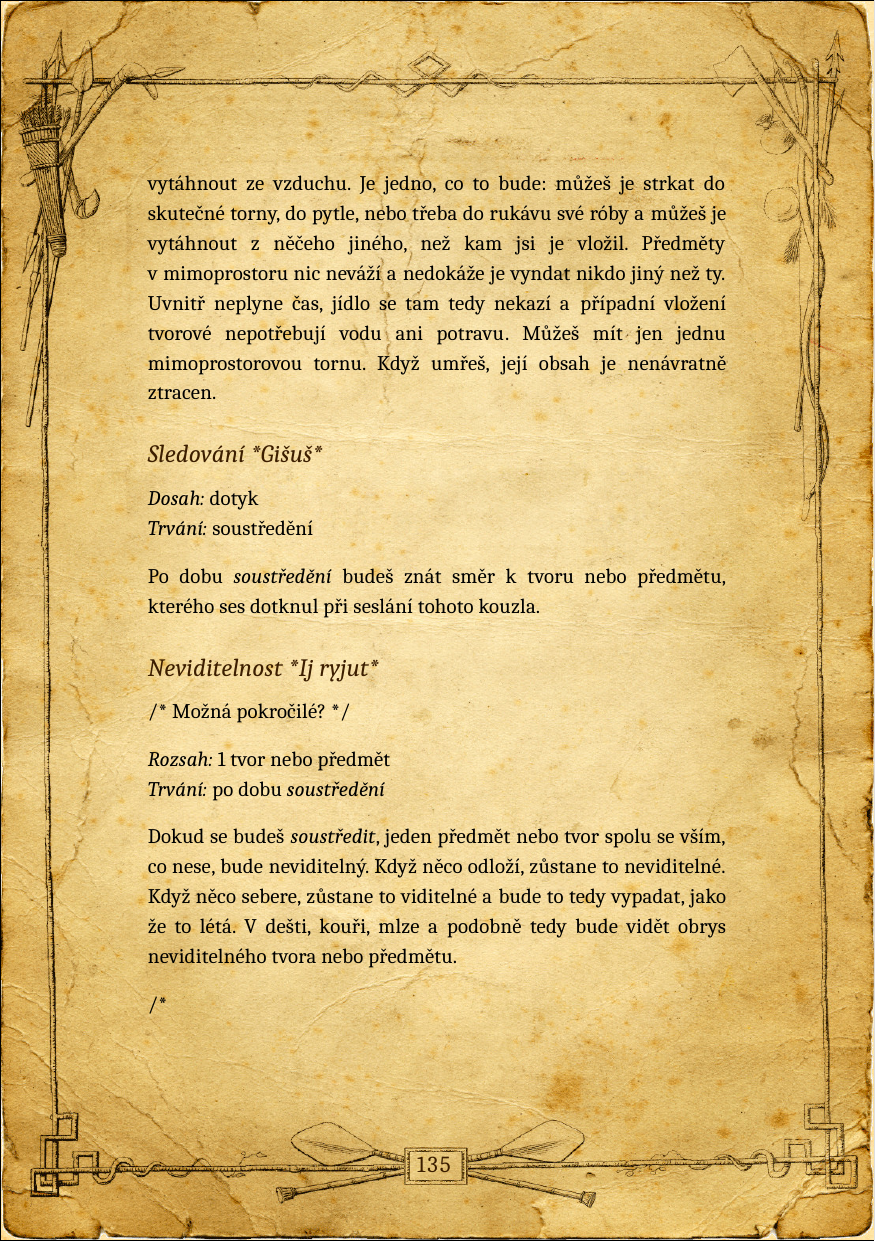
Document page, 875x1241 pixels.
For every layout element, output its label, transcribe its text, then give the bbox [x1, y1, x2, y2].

text /* [148, 992, 726, 1016]
subtitle Sledování *Gišuš* [148, 440, 726, 469]
picture [1, 1, 874, 1240]
text Po dobu soustředění budeš znát směr k⁠ tvoru nebo předmětu, kterého ses dotknul při seslání tohoto kouzla. [148, 564, 726, 618]
text Dokud se budeš soustředit, jeden předmět nebo tvor spolu se vším, co nese, bude neviditelný. Když něco odloží, zůstane to neviditelné. Když něco sebere, zůstane to viditelné a⁠ bude to tedy vypadat, jako že to létá. V⁠ dešti, kouři, mlze a⁠ podobně tedy bude vidět obrys neviditelného tvora nebo předmětu. [148, 825, 726, 969]
text /* Možná pokročilé? */ [148, 700, 726, 724]
text vytáhnout ze vzduchu. Je jedno, co to bude: můžeš je strkat do skutečné torny, do pytle, nebo třeba do rukávu své róby a⁠ můžeš je vytáhnout z⁠ něčeho jiného, než kam jsi je vložil. Předměty v⁠ mimoprostoru nic neváží a⁠ nedokáže je vyndat nikdo jiný než ty. Uvnitř neplyne čas, jídlo se tam tedy nekazí a⁠ případní vložení tvorové nepotřebují vodu ani potravu. Můžeš mít jen jednu mimoprostorovou tornu. Když umřeš, její obsah je nenávratně ztracen. [148, 172, 726, 405]
text Rozsah: 1 tvor nebo předmět Trvání: po dobu soustředění [148, 748, 726, 802]
text Dosah: dotyk Trvání: soustředění [148, 487, 726, 541]
subtitle Neviditelnost *Ij ryjut* [148, 654, 726, 682]
